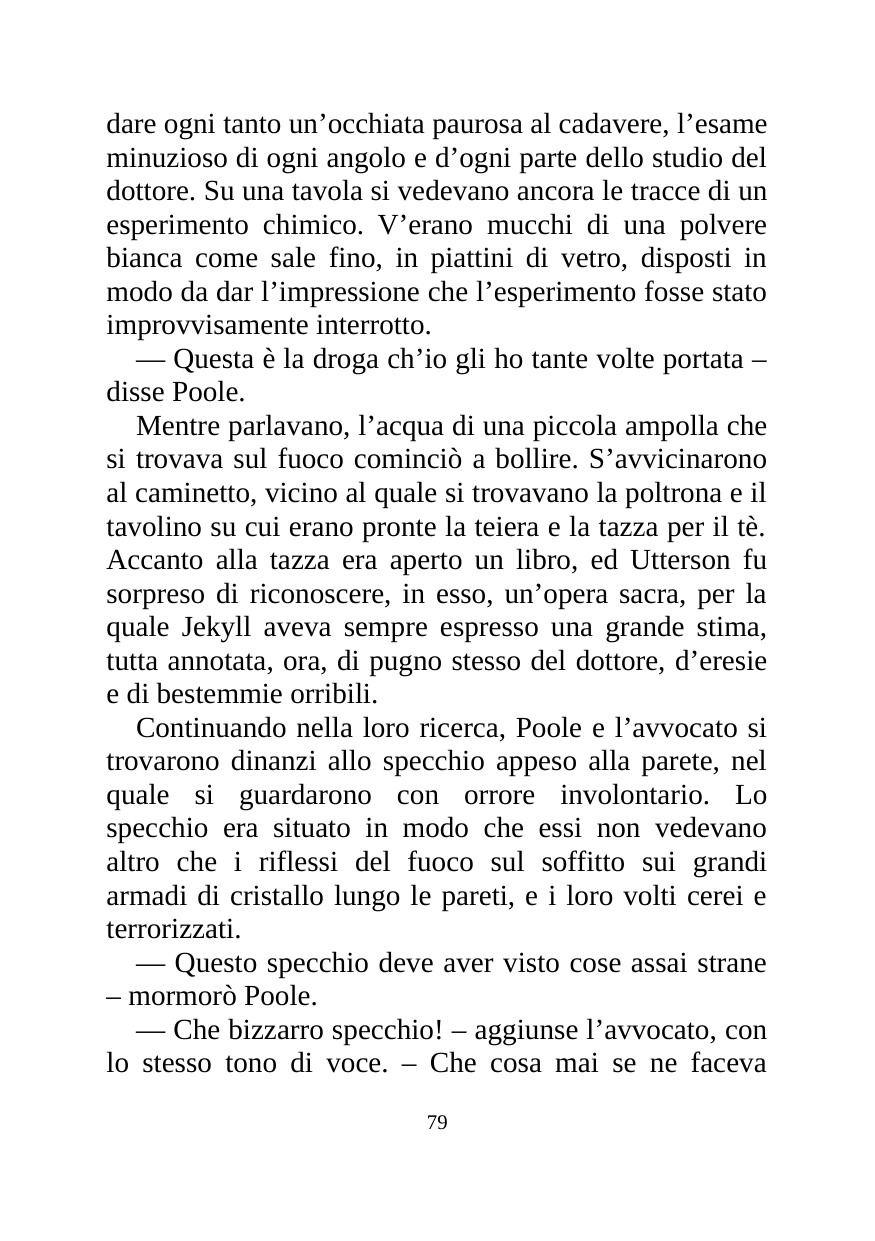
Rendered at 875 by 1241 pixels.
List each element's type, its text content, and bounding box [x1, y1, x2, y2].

text dare ogni tanto un’occhiata paurosa al cadavere, l’esame minuzioso di ogni angolo e d’ogni parte dello studio del dottore. Su una tavola si vedevano ancora le tracce di un esperimento chimico. V’erano mucchi di una polvere bianca come sale fino, in piattini di vetro, disposti in modo da dar l’impressione che l’esperimento fosse stato improvvisamente interrotto. [106, 106, 768, 341]
text — Che bizzarro specchio! – aggiunse l’avvocato, con lo stesso tono di voce. – Che cosa mai se ne faceva [106, 1012, 768, 1079]
text Continuando nella loro ricerca, Poole e l’avvocato si trovarono dinanzi allo specchio appeso alla parete, nel quale si guardarono con orrore involontario. Lo specchio era situato in modo che essi non vedevano altro che i riflessi del fuoco sul soffitto sui grandi armadi di cristallo lungo le pareti, e i loro volti cerei e terrorizzati. [106, 710, 768, 945]
text — Questa è la droga ch’io gli ho tante volte portata – disse Poole. [106, 341, 768, 408]
text Mentre parlavano, l’acqua di una piccola ampolla che si trovava sul fuoco cominciò a bollire. S’avvicinarono al caminetto, vicino al quale si trovavano la poltrona e il tavolino su cui erano pronte la teiera e la tazza per il tè. Accanto alla tazza era aperto un libro, ed Utterson fu sorpreso di riconoscere, in esso, un’opera sacra, per la quale Jekyll aveva sempre espresso una grande stima, tutta annotata, ora, di pugno stesso del dottore, d’eresie e di bestemmie orribili. [106, 408, 768, 710]
text — Questo specchio deve aver visto cose assai strane – mormorò Poole. [106, 945, 768, 1012]
